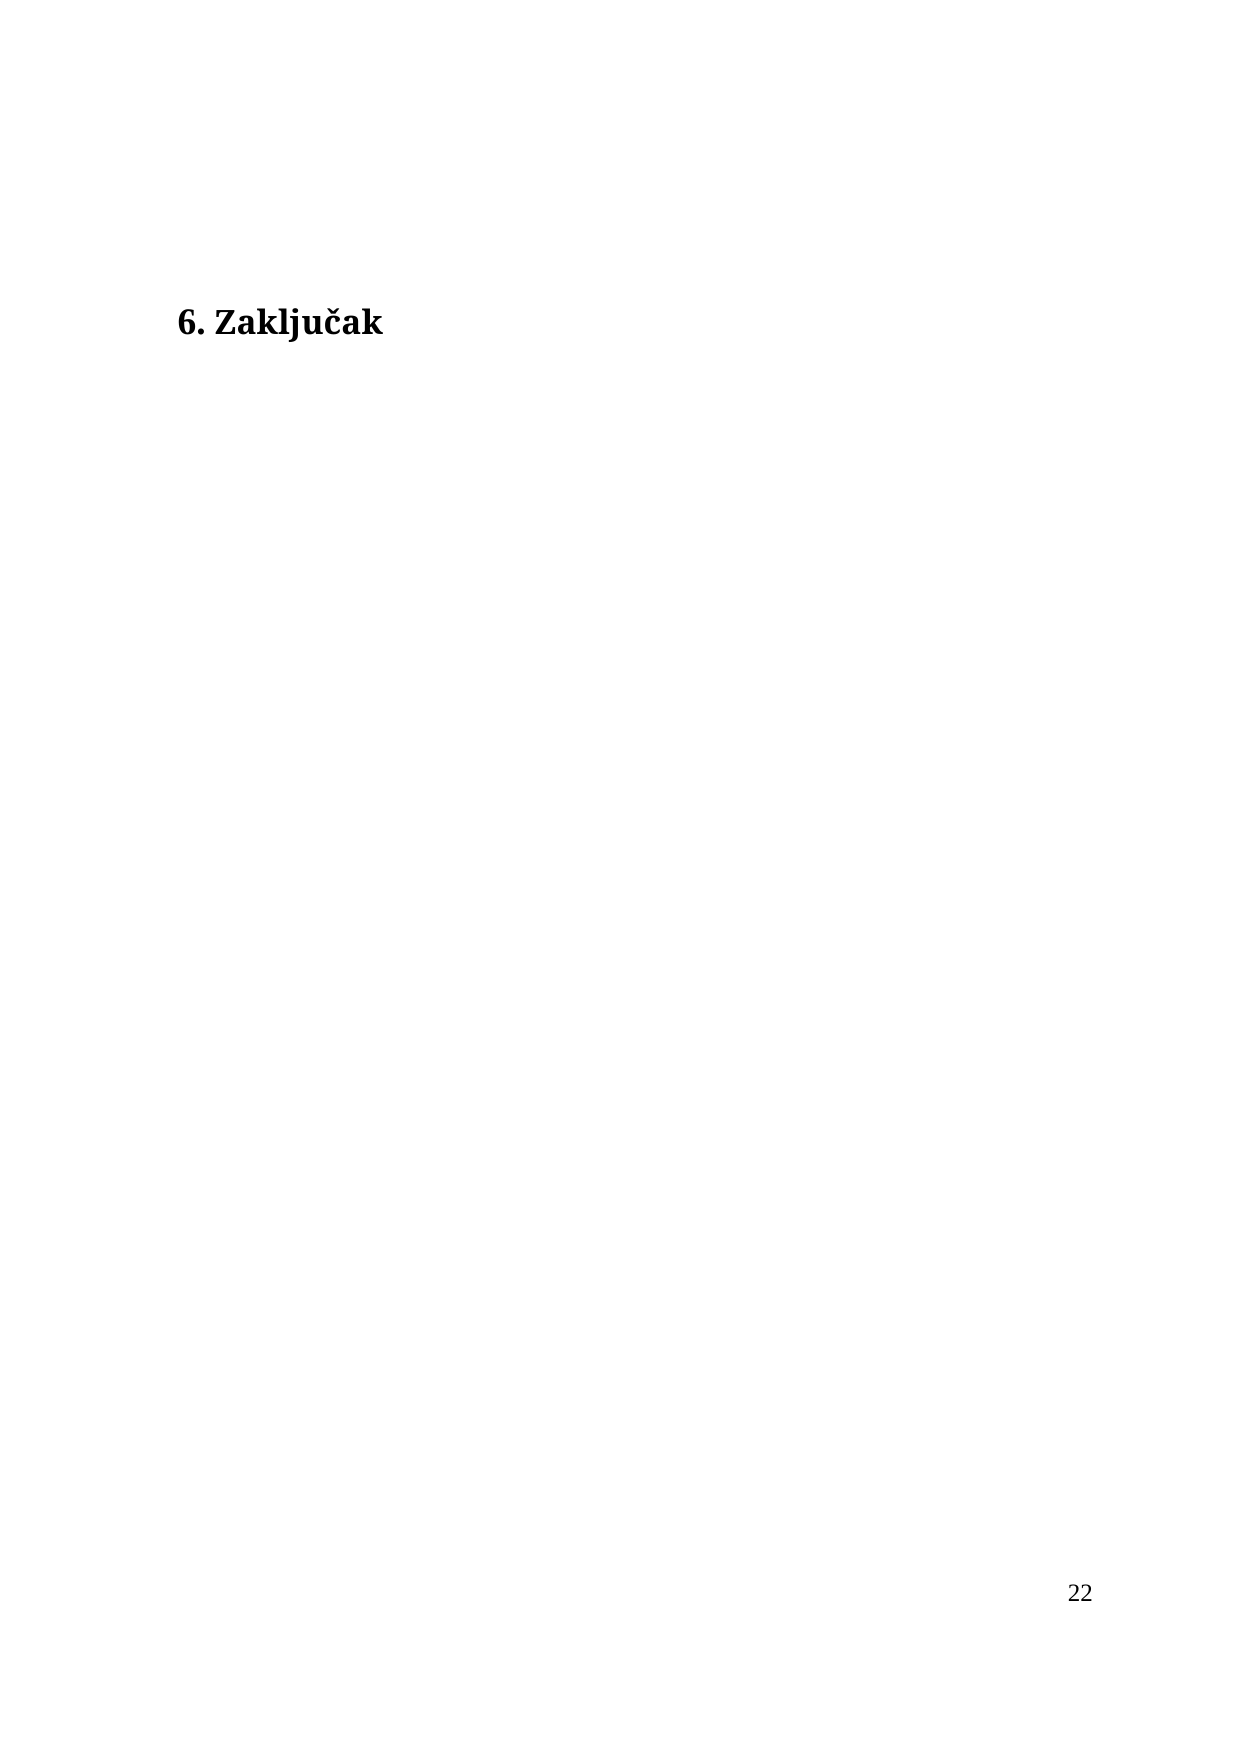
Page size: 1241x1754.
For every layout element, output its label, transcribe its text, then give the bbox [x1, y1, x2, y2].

subtitle 6. Zaključak [177, 299, 1093, 344]
